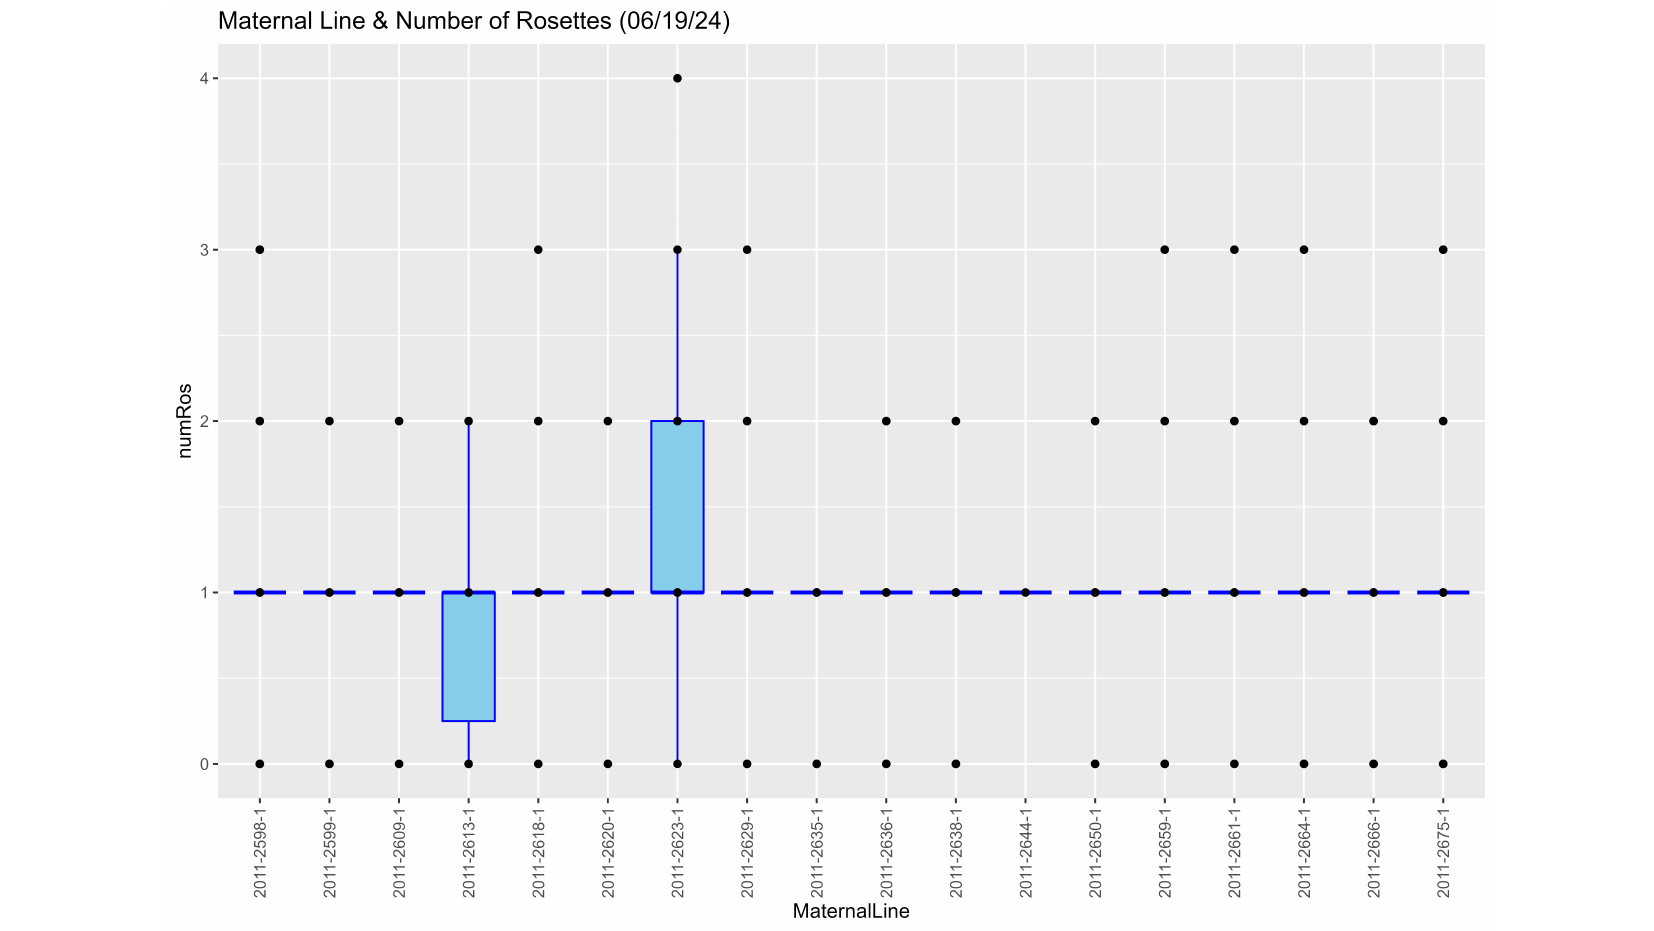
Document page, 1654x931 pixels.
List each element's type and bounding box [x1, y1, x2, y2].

picture [166, 1, 1495, 931]
